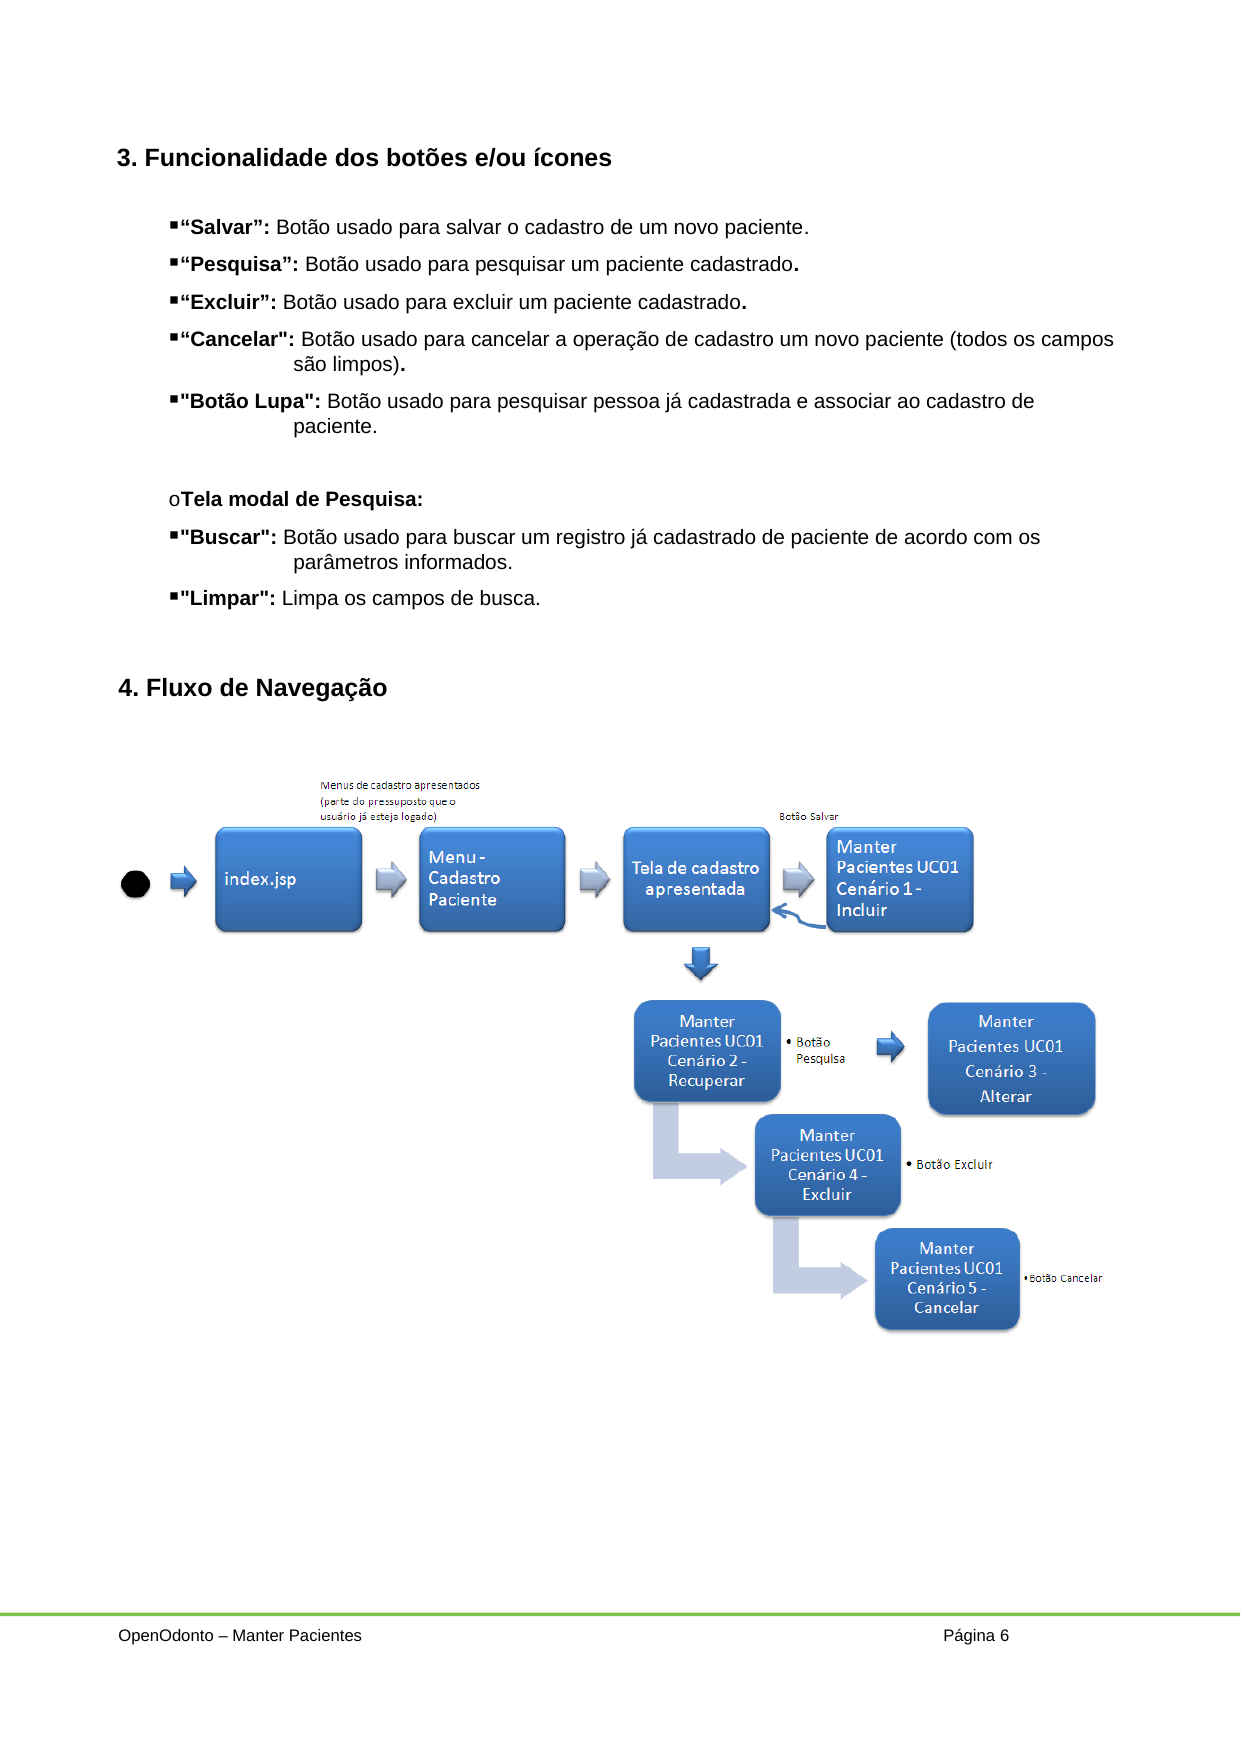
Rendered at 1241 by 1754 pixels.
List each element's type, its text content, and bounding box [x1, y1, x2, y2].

list “Excluir”: Botão usado para excluir um paciente cadastrado. [168, 289, 1122, 314]
list "Buscar": Botão usado para buscar um registro já cadastrado de paciente de acordo com os parâmetros informados. [168, 525, 1122, 574]
list Tela modal de Pesquisa: [168, 486, 1122, 512]
list “Pesquisa”: Botão usado para pesquisar um paciente cadastrado. [168, 252, 1122, 277]
list “Cancelar": Botão usado para cancelar a operação de cadastro um novo paciente (todos os campos são limpos). [168, 327, 1122, 376]
list "Botão Lupa": Botão usado para pesquisar pessoa já cadastrada e associar ao cadastro de paciente. [168, 388, 1122, 437]
subtitle 4. Fluxo de Navegação [117, 673, 1122, 701]
list "Limpar": Limpa os campos de busca. [168, 586, 1122, 611]
picture [118, 765, 1122, 1355]
subtitle 3. Funcionalidade dos botões e/ou ícones [117, 143, 1122, 172]
list “Salvar”: Botão usado para salvar o cadastro de um novo paciente. [168, 214, 1122, 239]
